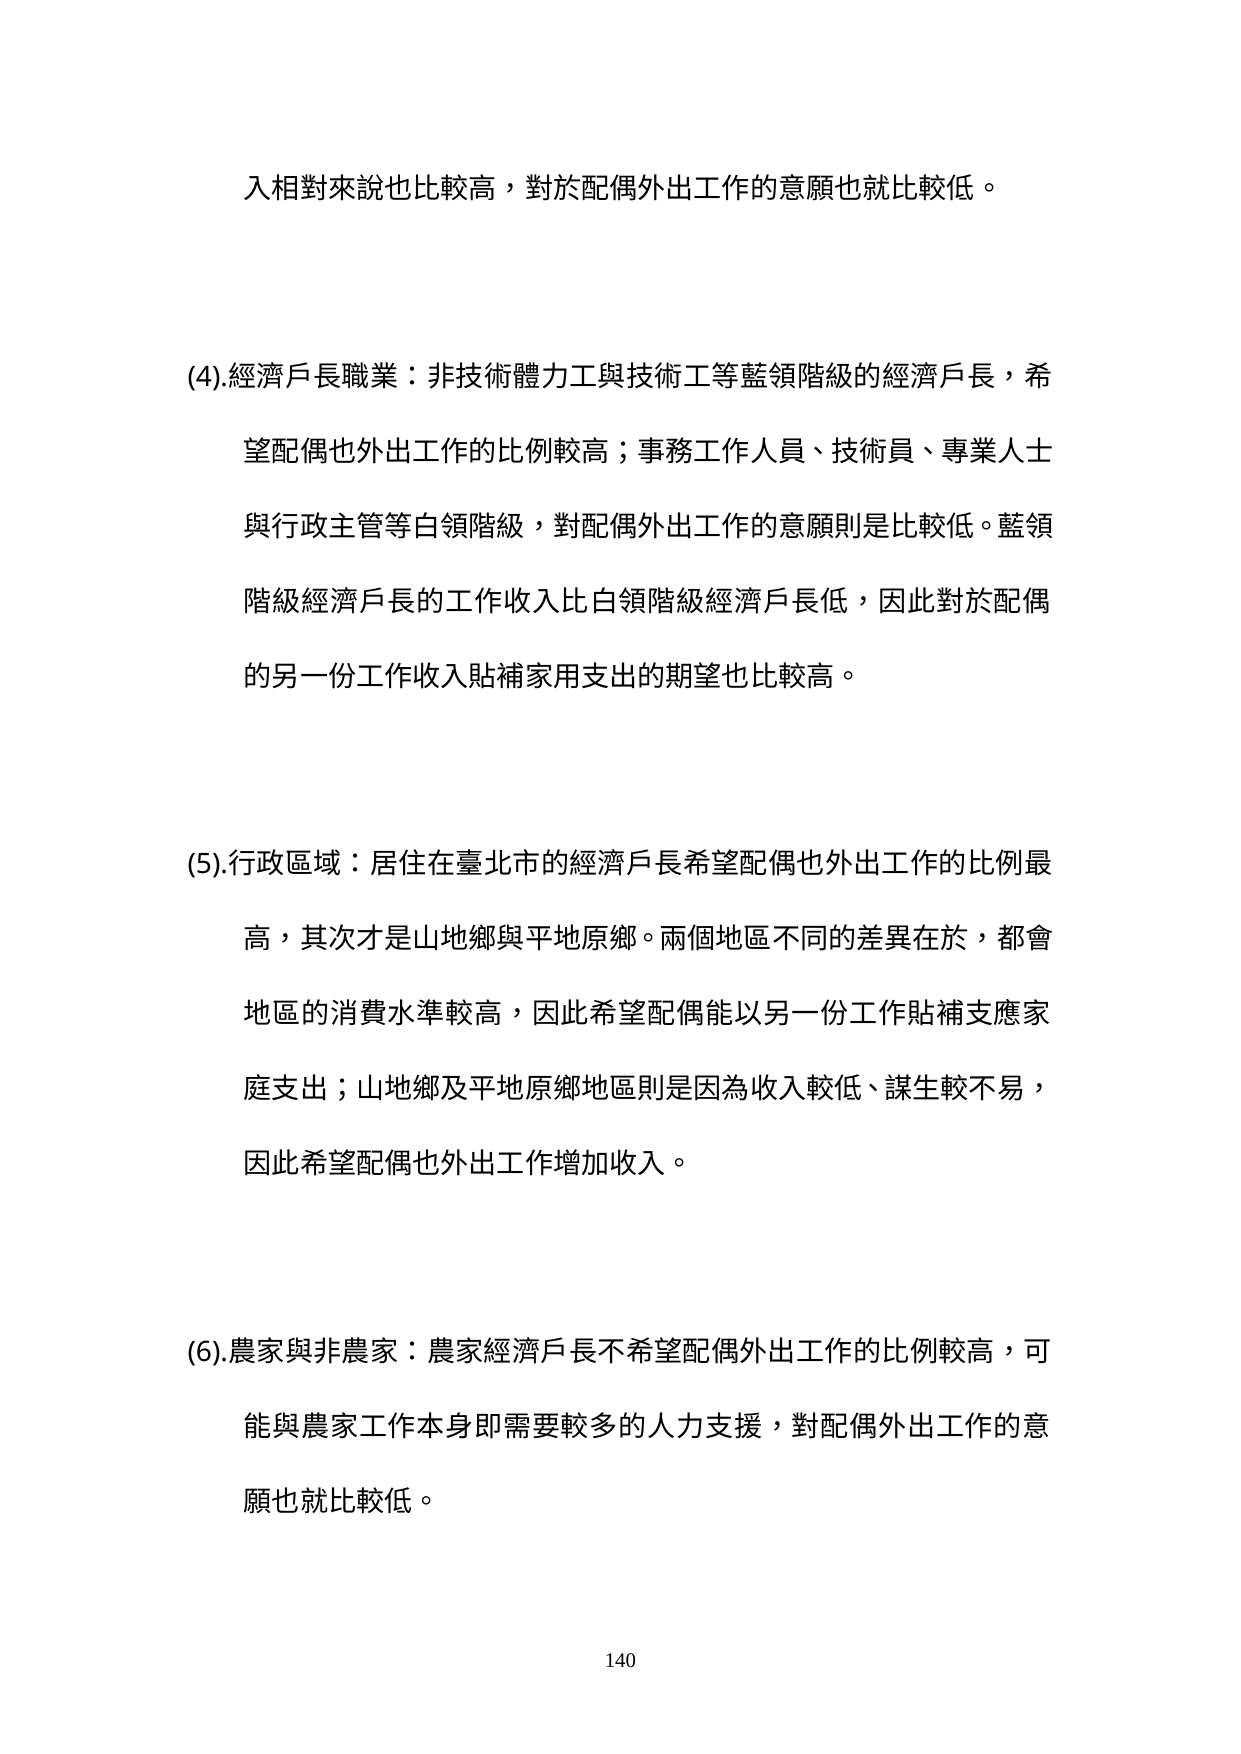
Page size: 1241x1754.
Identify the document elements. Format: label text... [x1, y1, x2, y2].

text 入相對來說也比較高，對於配偶外出工作的意願也就比較低。 [187, 150, 1053, 225]
text (6).農家與非農家：農家經濟戶長不希望配偶外出工作的比例較高，可能與農家工作本身即需要較多的人力支援，對配偶外出工作的意願也就比較低。 [187, 1312, 1053, 1537]
text (4).經濟戶長職業：非技術體力工與技術工等藍領階級的經濟戶長，希望配偶也外出工作的比例較高；事務工作人員、技術員、專業人士與行政主管等白領階級，對配偶外出工作的意願則是比較低。藍領階級經濟戶長的工作收入比白領階級經濟戶長低，因此對於配偶的另一份工作收入貼補家用支出的期望也比較高。 [187, 337, 1053, 712]
text (5).行政區域：居住在臺北市的經濟戶長希望配偶也外出工作的比例最高，其次才是山地鄉與平地原鄉。兩個地區不同的差異在於，都會地區的消費水準較高，因此希望配偶能以另一份工作貼補支應家庭支出；山地鄉及平地原鄉地區則是因為收入較低、謀生較不易，因此希望配偶也外出工作增加收入。 [187, 825, 1053, 1200]
